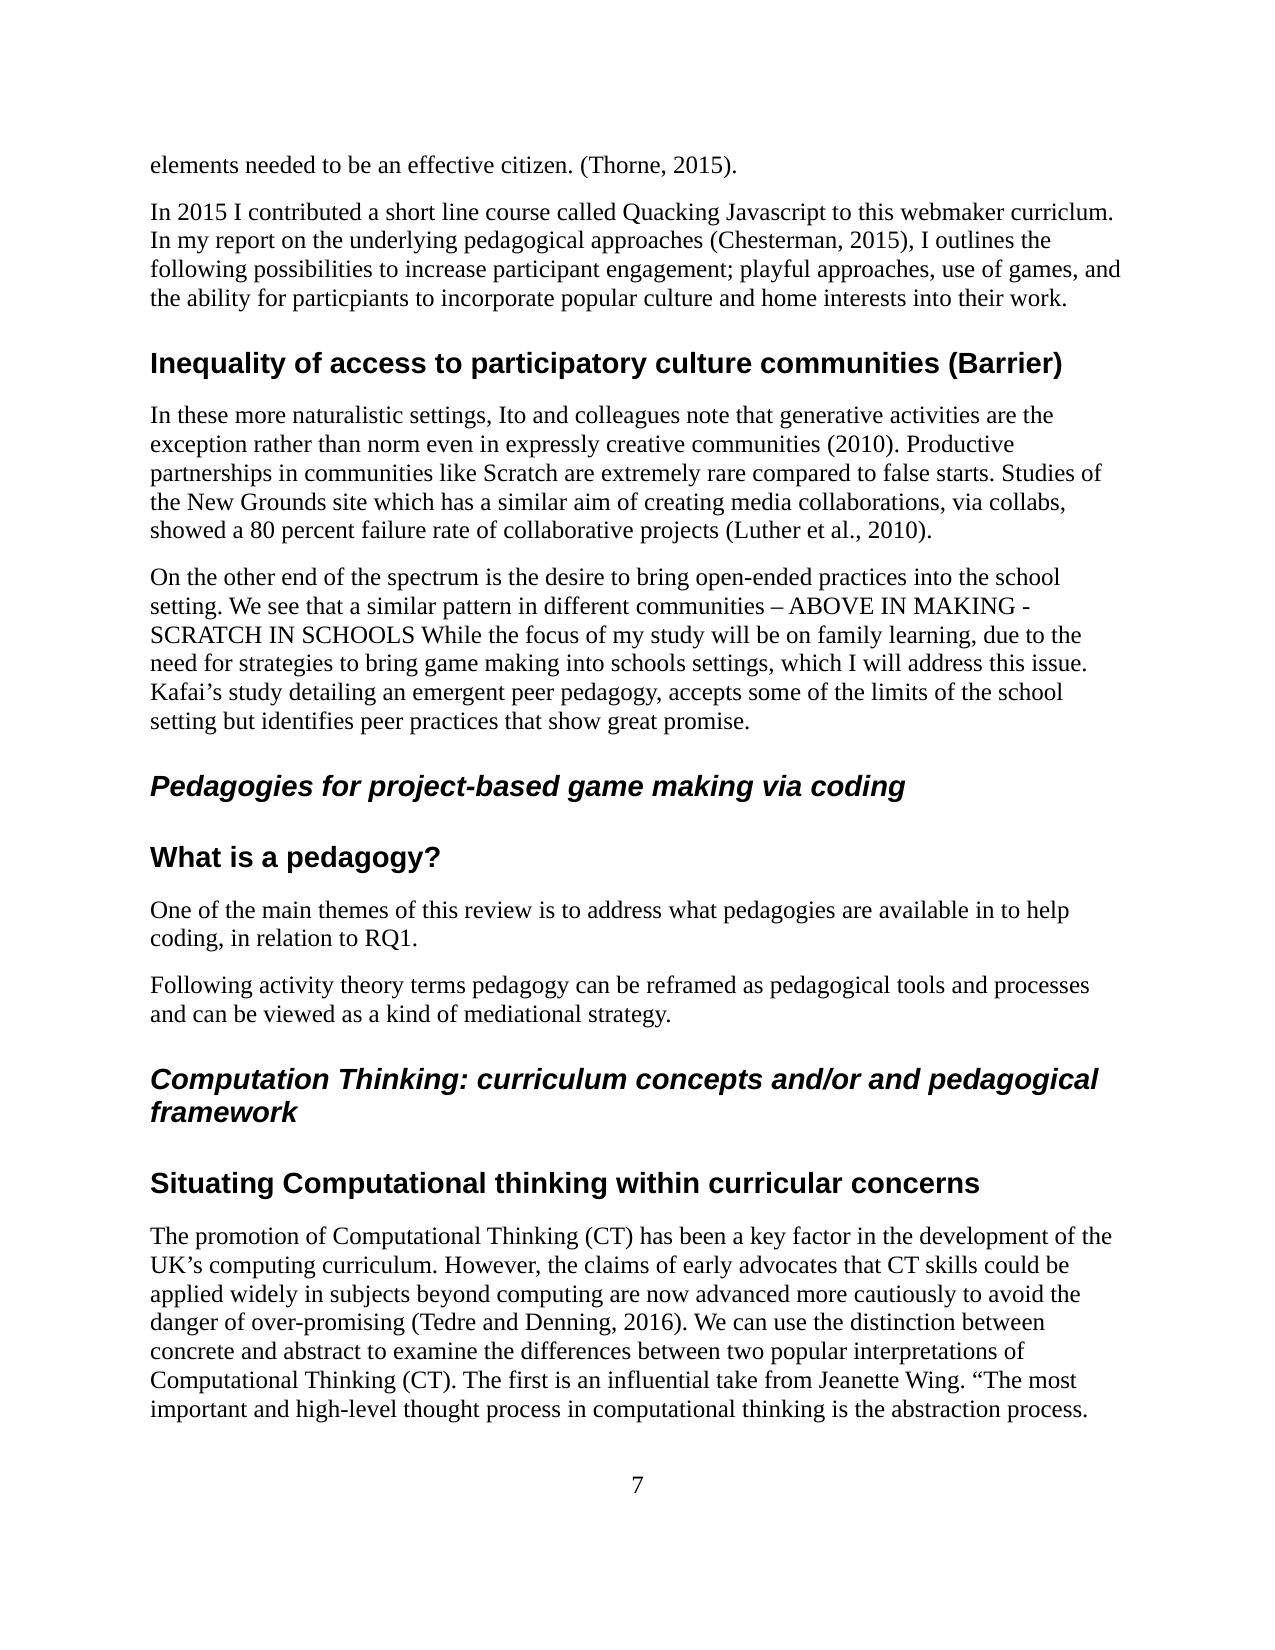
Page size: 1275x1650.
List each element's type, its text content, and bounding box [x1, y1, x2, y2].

text Following activity theory terms pedagogy can be reframed as pedagogical tools and processes and can be viewed as a kind of mediational strategy. [150, 970, 1125, 1028]
text In these more naturalistic settings, Ito and colleagues note that generative activities are the exception rather than norm even in expressly creative communities (2010). Productive partnerships in communities like Scratch are extremely rare compared to false starts. Studies of the New Grounds site which has a similar aim of creating media collaborations, via collabs, showed a 80 percent failure rate of collaborative projects (Luther et al., 2010). [150, 401, 1125, 544]
text The promotion of Computational Thinking (CT) has been a key factor in the development of the UK’s computing curriculum. However, the claims of early advocates that CT skills could be applied widely in subjects beyond computing are now advanced more cautiously to avoid the danger of over-promising (Tedre and Denning, 2016). We can use the distinction between concrete and abstract to examine the differences between two popular interpretations of Computational Thinking (CT). The first is an influential take from Jeanette Wing. “The most important and high-level thought process in computational thinking is the abstraction process. [150, 1221, 1125, 1422]
subtitle Situating Computational thinking within curricular concerns [150, 1166, 1125, 1200]
subtitle Computation Thinking: curriculum concepts and/or and pedagogical framework [150, 1062, 1125, 1129]
subtitle Pedagogies for project-based game making via coding [150, 769, 1125, 802]
text In 2015 I contributed a short line course called Quacking Javascript to this webmaker curriclum. In my report on the underlying pedagogical approaches (Chesterman, 2015), I outlines the following possibilities to increase participant engagement; playful approaches, use of games, and the ability for particpiants to incorporate popular culture and home interests into their work. [150, 197, 1125, 312]
subtitle Inequality of access to participatory culture communities (Barrier) [150, 346, 1125, 379]
text elements needed to be an effective citizen. (Thorne, 2015). [150, 150, 1125, 179]
subtitle What is a pedagogy? [150, 840, 1125, 873]
text On the other end of the spectrum is the desire to bring open-ended practices into the school setting. We see that a similar pattern in different communities – ABOVE IN MAKING - SCRATCH IN SCHOOLS While the focus of my study will be on family learning, due to the need for strategies to bring game making into schools settings, which I will address this issue. Kafai’s study detailing an emergent peer pedagogy, accepts some of the limits of the school setting but identifies peer practices that show great promise. [150, 562, 1125, 735]
text One of the main themes of this review is to address what pedagogies are available in to help coding, in relation to RQ1. [150, 895, 1125, 952]
